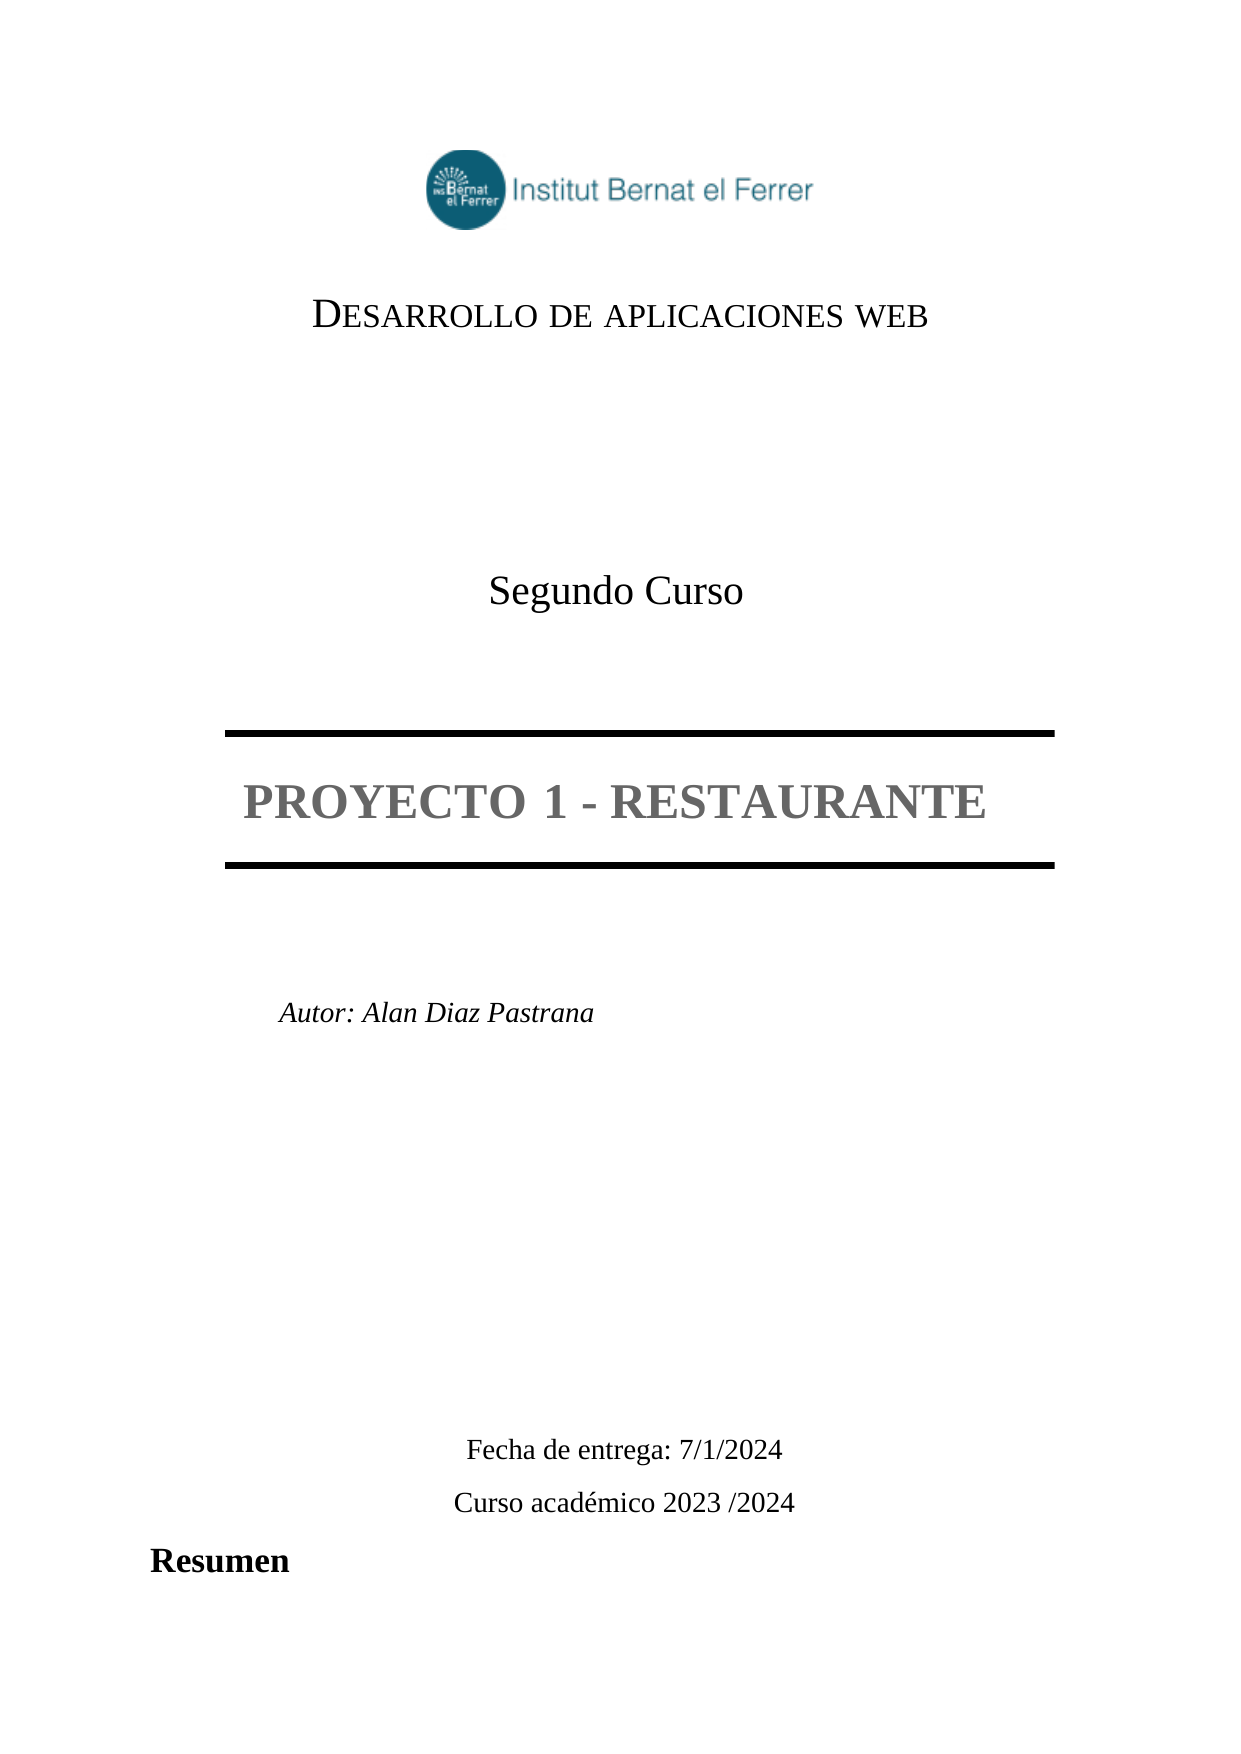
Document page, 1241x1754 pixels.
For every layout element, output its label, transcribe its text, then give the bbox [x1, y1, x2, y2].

text PROYECTO 1 - RESTAURANTE [167, 772, 1007, 830]
picture [225, 862, 1055, 869]
picture [426, 150, 814, 230]
picture [225, 730, 1055, 737]
text Fecha de entrega: 7/1/2024 [444, 1437, 805, 1465]
text Desarrollo de aplicaciones web [150, 289, 1090, 337]
text Segundo Curso [167, 565, 1007, 613]
text Autor: Alan Diaz Pastrana [279, 995, 1090, 1028]
text Resumen [150, 1539, 1090, 1580]
text Curso académico 2023 /2024 [444, 1490, 805, 1519]
